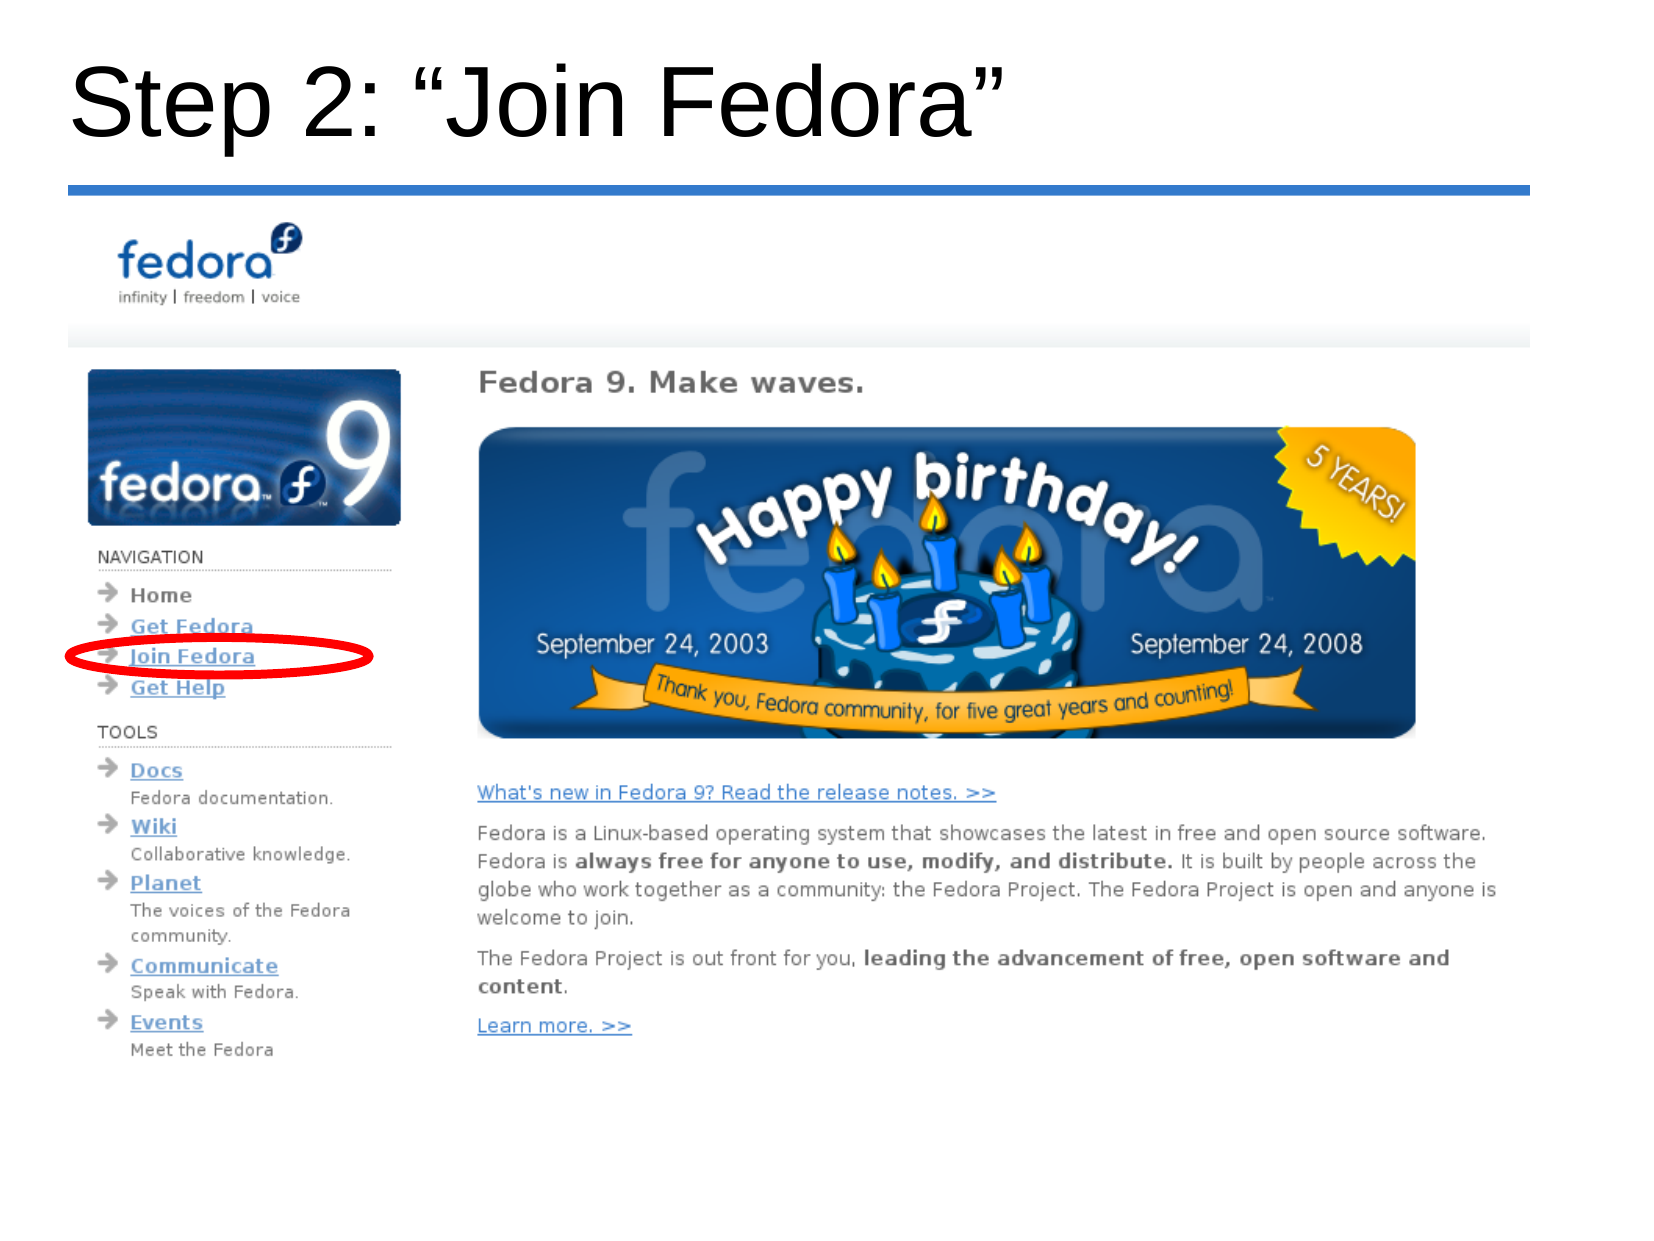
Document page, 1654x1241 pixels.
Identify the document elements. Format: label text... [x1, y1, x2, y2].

picture [77, 642, 362, 670]
picture [68, 185, 1530, 1064]
text_box Step 2: “Join Fedora” [49, 33, 1026, 170]
